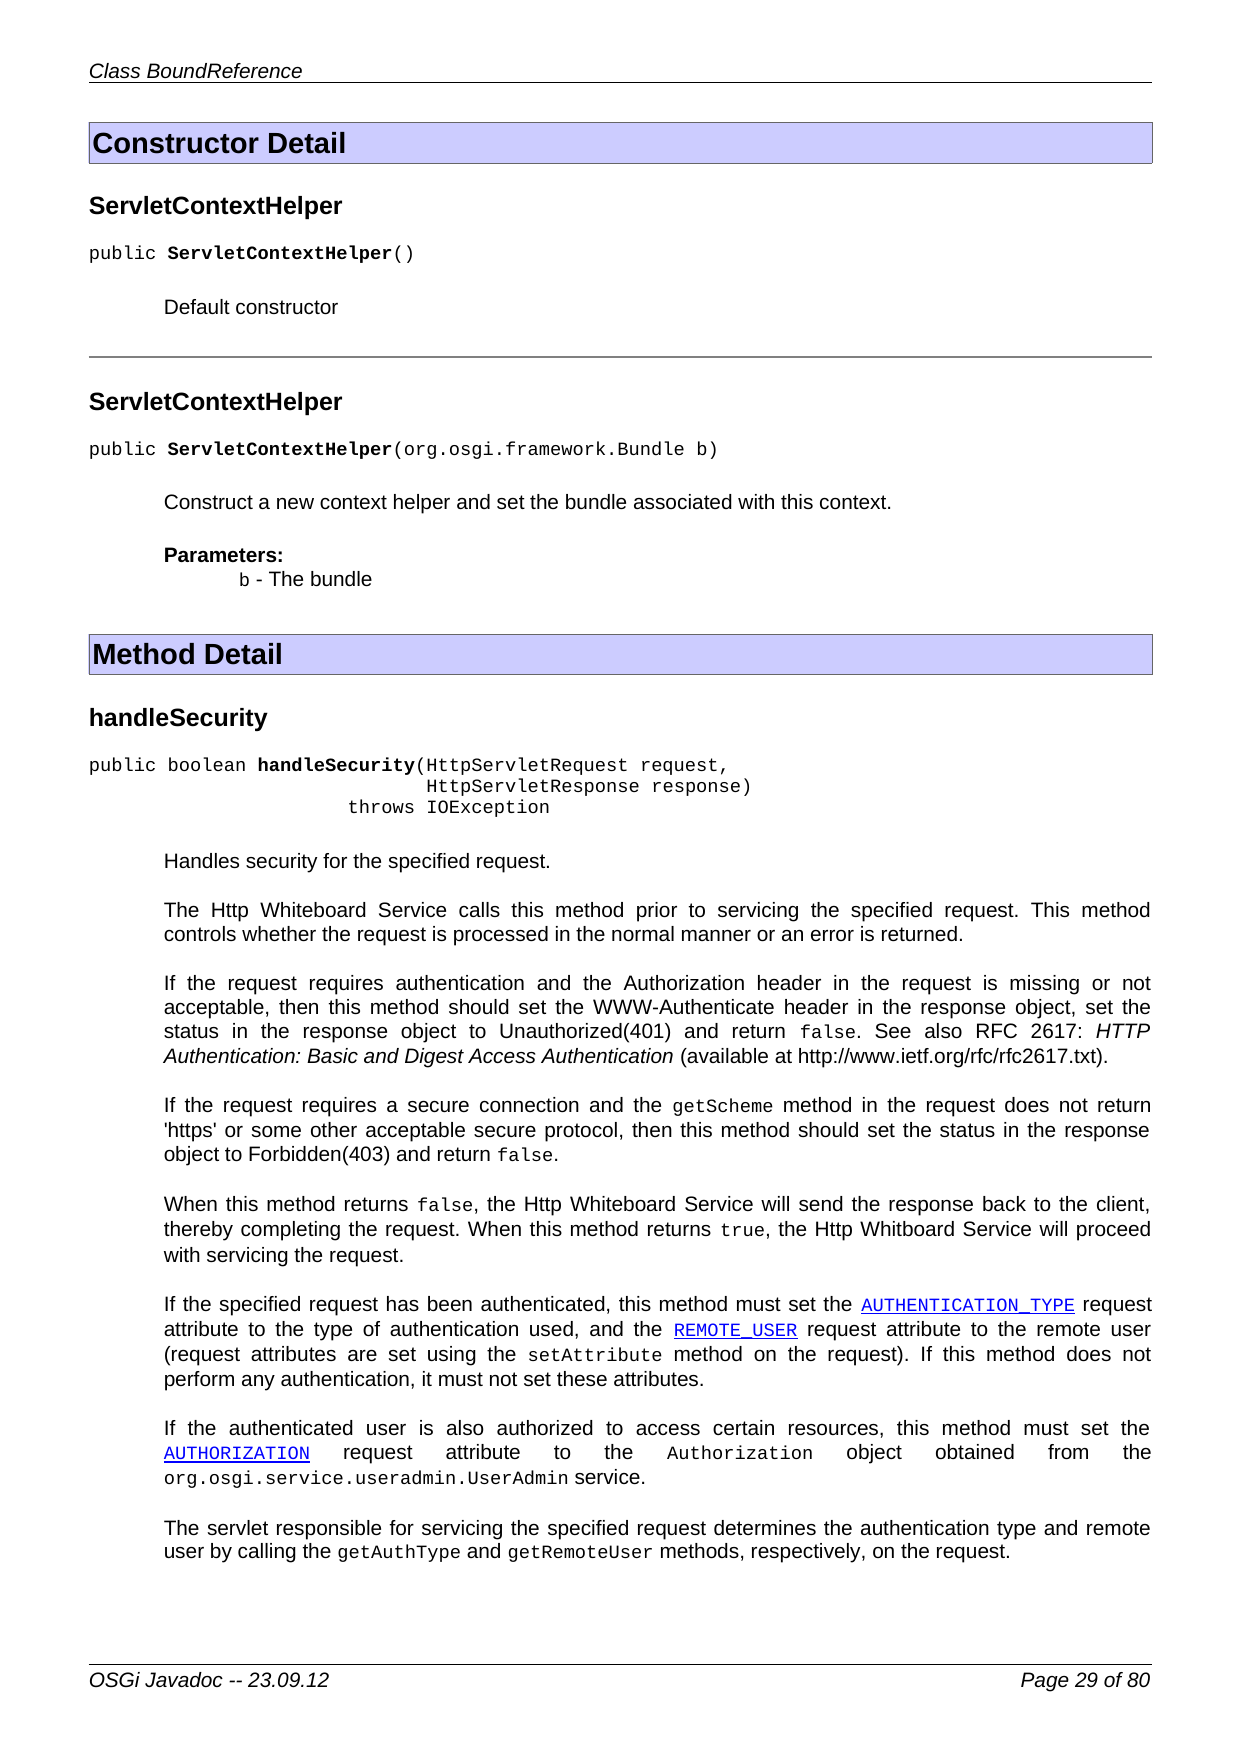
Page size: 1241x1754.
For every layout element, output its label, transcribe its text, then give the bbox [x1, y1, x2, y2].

text b - The bundle [238, 567, 1152, 592]
text Default constructor [163, 294, 1152, 318]
text If the authenticated user is also authorized to access certain resources, this method must set the AUTHORIZATION request attribute to the Authorization object obtained from the org.osgi.service.useradmin.UserAdmin service. [163, 1416, 1152, 1490]
text The servlet responsible for servicing the specified request determines the authentication type and remote user by calling the getAuthType and getRemoteUser methods, respectively, on the request. [163, 1515, 1152, 1564]
subtitle Method Detail [90, 635, 1152, 674]
text The Http Whiteboard Service calls this method prior to servicing the specified request. This method controls whether the request is processed in the normal manner or an error is returned. [163, 898, 1152, 946]
text Parameters: [163, 543, 1152, 567]
text Handles security for the specified request. [163, 849, 1152, 873]
text If the specified request has been authenticated, this method must set the AUTHENTICATION_TYPE request attribute to the type of authentication used, and the REMOTE_USER request attribute to the remote user (request attributes are set using the setAttribute method on the request). If this method does not perform any authentication, it must not set these attributes. [163, 1291, 1152, 1391]
text If the request requires authentication and the Authorization header in the request is missing or not acceptable, then this method should set the WWW-Authenticate header in the response object, set the status in the response object to Unauthorized(401) and return false. See also RFC 2617: HTTP Authentication: Basic and Digest Access Authentication (available at http://www.ietf.org/rfc/rfc2617.txt). [163, 971, 1152, 1068]
subtitle Constructor Detail [90, 123, 1152, 163]
text Construct a new context helper and set the bundle associated with this context. [163, 490, 1152, 514]
subtitle ServletContextHelper [88, 191, 1152, 220]
text When this method returns false, the Http Whiteboard Service will send the response back to the client, thereby completing the request. When this method returns true, the Http Whitboard Service will proceed with servicing the request. [163, 1192, 1152, 1266]
subtitle handleSecurity [88, 703, 1152, 732]
text public ServletContextHelper() [88, 244, 1152, 265]
text public ServletContextHelper(org.osgi.framework.Bundle b) [88, 440, 1152, 461]
subtitle ServletContextHelper [88, 387, 1152, 416]
text If the request requires a secure connection and the getScheme method in the request does not return 'https' or some other acceptable secure protocol, then this method should set the status in the response object to Forbidden(403) and return false. [163, 1093, 1152, 1167]
text public boolean handleSecurity(HttpServletRequest request, HttpServletResponse response) throws IOException [88, 756, 1152, 819]
